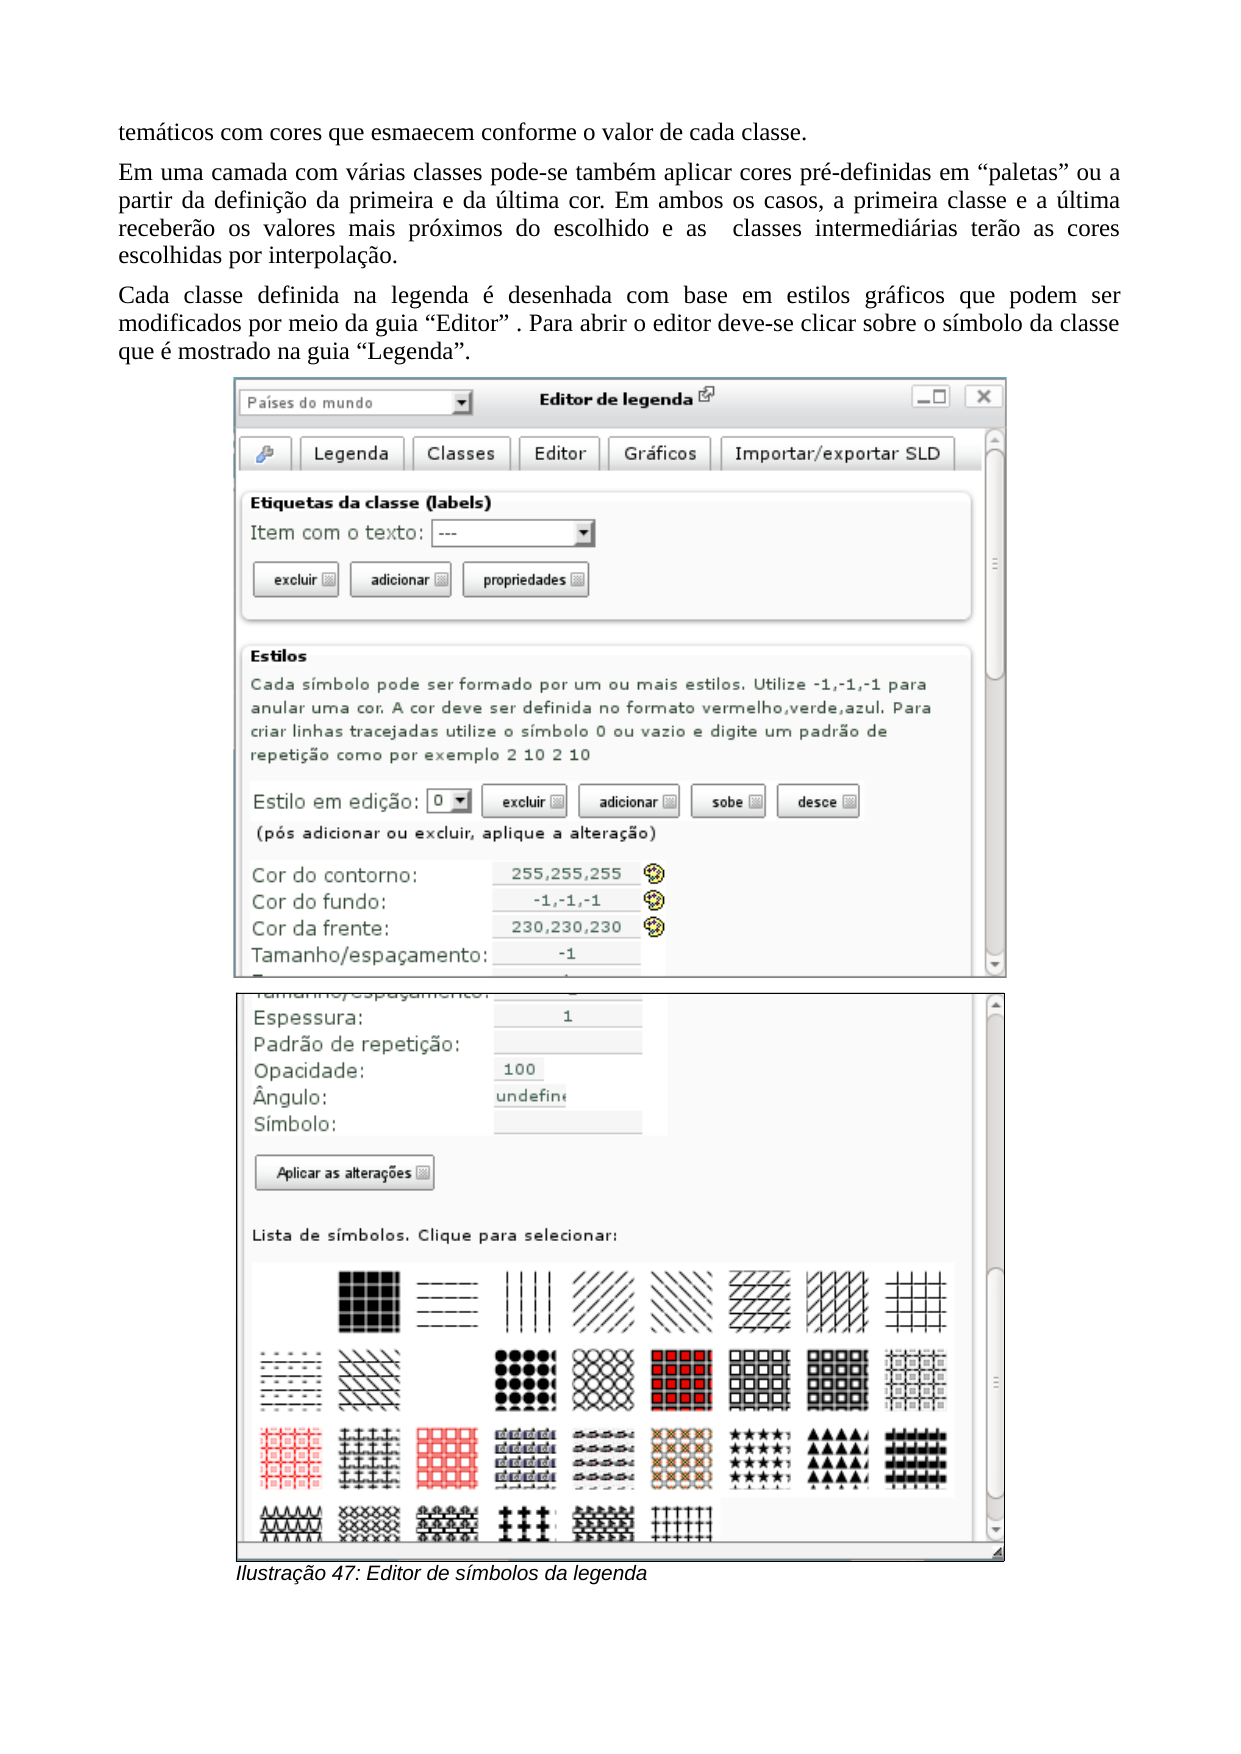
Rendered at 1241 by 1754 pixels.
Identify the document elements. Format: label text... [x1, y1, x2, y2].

text [236, 980, 1004, 992]
text Em uma camada com várias classes pode-se também aplicar cores pré-definidas em “paletas” ou a partir da definição da primeira e da última cor. Em ambos os casos, a primeira classe e a última receberão os valores mais próximos do escolhido e as classes intermediárias terão as cores escolhidas por interpolação. [118, 158, 1122, 269]
text temáticos com cores que esmaecem conforme o valor de cada classe. [118, 118, 1122, 146]
text [236, 1584, 1004, 1635]
picture [233, 377, 1007, 978]
text Ilustração 47: Editor de símbolos da legenda [236, 1562, 1004, 1584]
text Cada classe definida na legenda é desenhada com base em estilos gráficos que podem ser modificados por meio da guia “Editor” . Para abrir o editor deve-se clicar sobre o símbolo da classe que é mostrado na guia “Legenda”. [118, 282, 1122, 365]
picture [237, 994, 1004, 1561]
